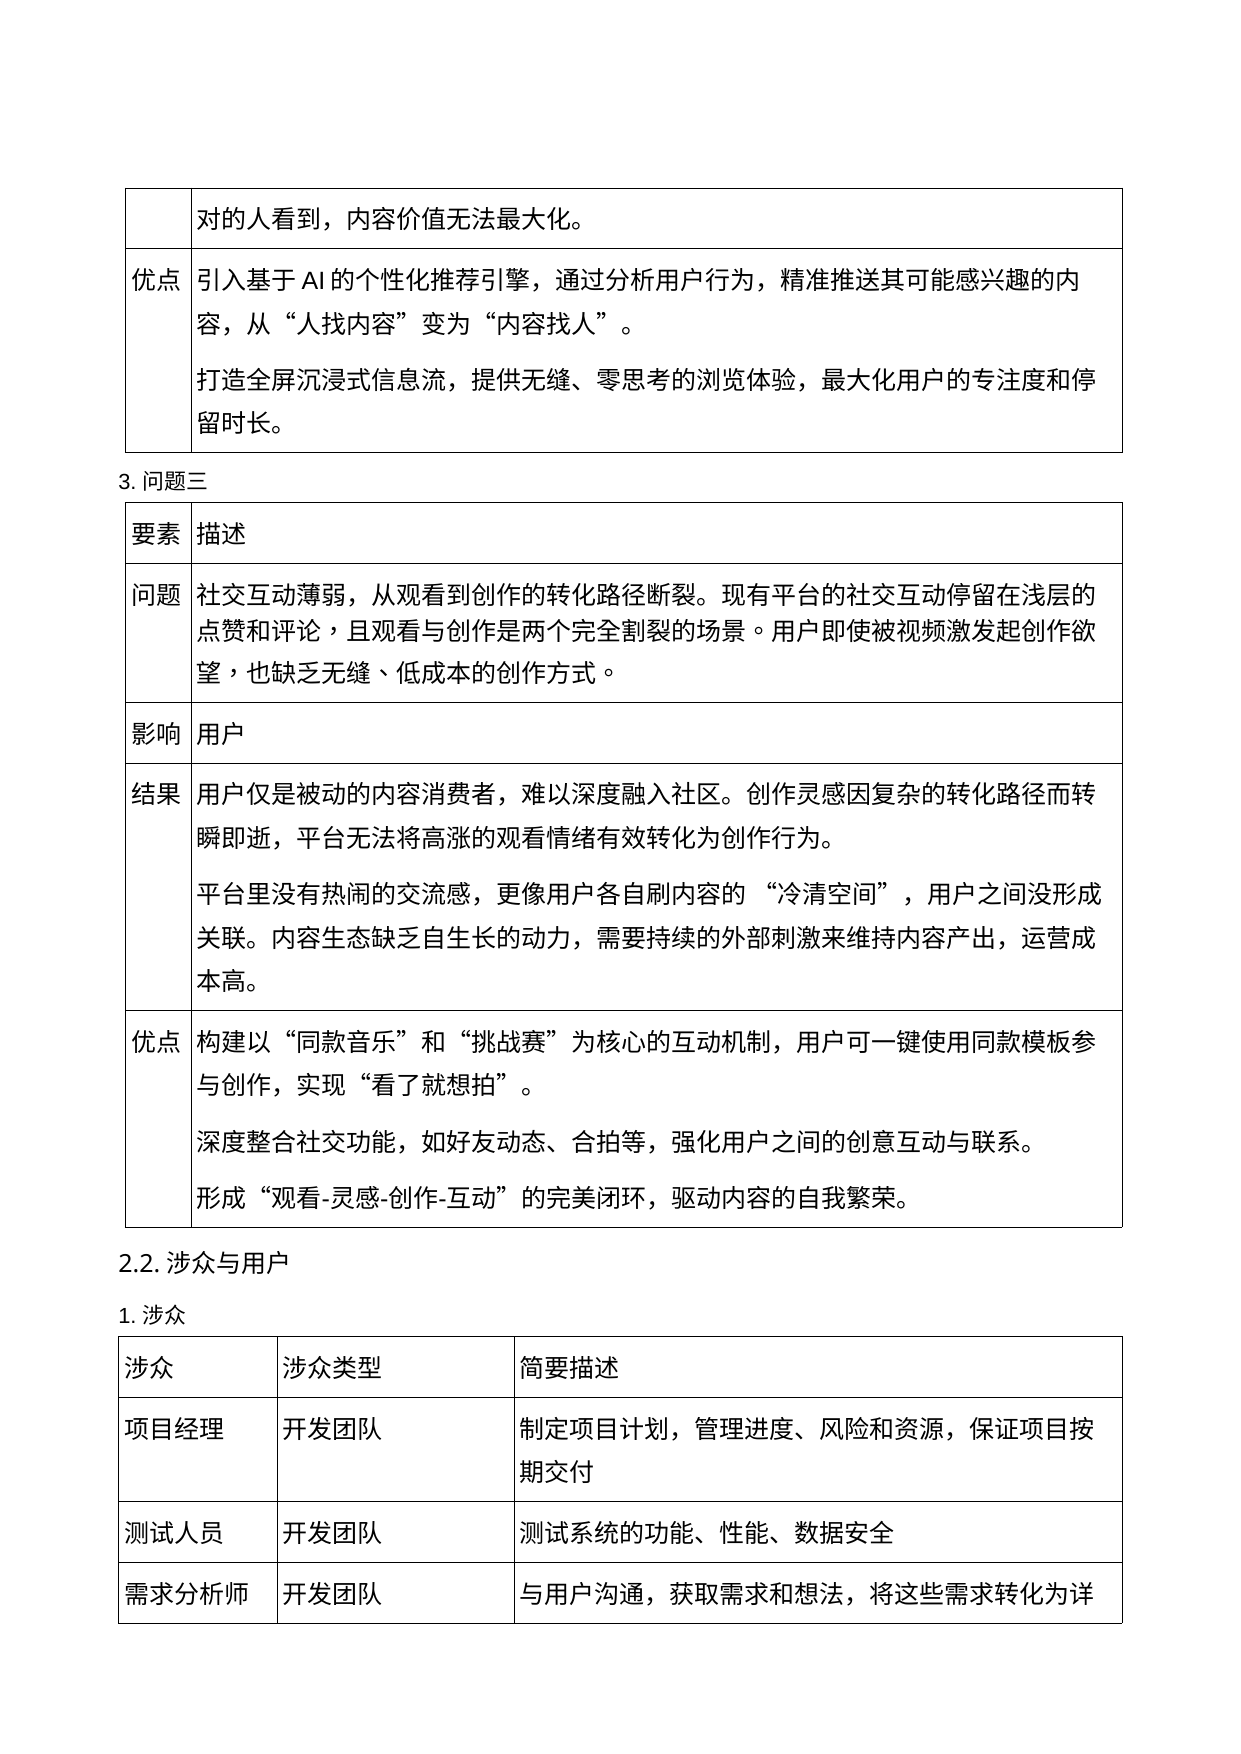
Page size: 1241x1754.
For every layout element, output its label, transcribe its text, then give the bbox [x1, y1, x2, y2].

subtitle 问题三 [118, 464, 1122, 496]
table_cell 构建以“同款音乐”和“挑战赛”为核心的互动机制，用户可一键使用同款模板参与创作，实现“看了就想拍”。 深度整合社交功能，如好友动态、合拍等，强化用户之间的创意互动与联系。 形成“观看-灵感-创作-互动”的完美闭环，驱动内容的自我繁荣。 [192, 1011, 1122, 1227]
table_header 要素 [126, 503, 191, 563]
table_cell 影响 [126, 703, 191, 763]
table_cell 用户仅是被动的内容消费者，难以深度融入社区。创作灵感因复杂的转化路径而转瞬即逝，平台无法将高涨的观看情绪有效转化为创作行为。 平台里没有热闹的交流感，更像用户各自刷内容的 “冷清空间”，用户之间没形成关联。内容生态缺乏自生长的动力，需要持续的外部刺激来维持内容产出，运营成本高。 [192, 764, 1122, 1010]
table_cell [126, 189, 191, 248]
table_cell 开发团队 [278, 1398, 514, 1501]
table_cell 优点 [126, 1011, 191, 1227]
table_cell 开发团队 [278, 1563, 514, 1623]
table_cell 用户 [192, 703, 1122, 763]
table_header 涉众类型 [278, 1337, 514, 1397]
table_cell 测试系统的功能、性能、数据安全 [515, 1502, 1122, 1562]
subtitle 涉众与用户 [118, 1243, 1122, 1279]
table_header 描述 [192, 503, 1122, 563]
table_cell 制定项目计划，管理进度、风险和资源，保证项目按期交付 [515, 1398, 1122, 1501]
table_cell 优点 [126, 249, 191, 452]
table_cell 开发团队 [278, 1502, 514, 1562]
table_cell 问题 [126, 564, 191, 702]
table_cell 项目经理 [119, 1398, 277, 1501]
table_header 简要描述 [515, 1337, 1122, 1397]
table_cell 社交互动薄弱，从观看到创作的转化路径断裂。现有平台的社交互动停留在浅层的点赞和评论，且观看与创作是两个完全割裂的场景。用户即使被视频激发起创作欲望，也缺乏无缝、低成本的创作方式。 [192, 564, 1122, 702]
table_cell 结果 [126, 764, 191, 1010]
table_cell 对的人看到，内容价值无法最大化。 [192, 189, 1122, 248]
subtitle 涉众 [118, 1298, 1122, 1330]
table_cell 需求分析师 [119, 1563, 277, 1623]
table_cell 与用户沟通，获取需求和想法，将这些需求转化为详 [515, 1563, 1122, 1623]
table_cell 引入基于AI的个性化推荐引擎，通过分析用户行为，精准推送其可能感兴趣的内容，从“人找内容”变为“内容找人”。 打造全屏沉浸式信息流，提供无缝、零思考的浏览体验，最大化用户的专注度和停留时长。 [192, 249, 1122, 452]
table_cell 测试人员 [119, 1502, 277, 1562]
table_header 涉众 [119, 1337, 277, 1397]
